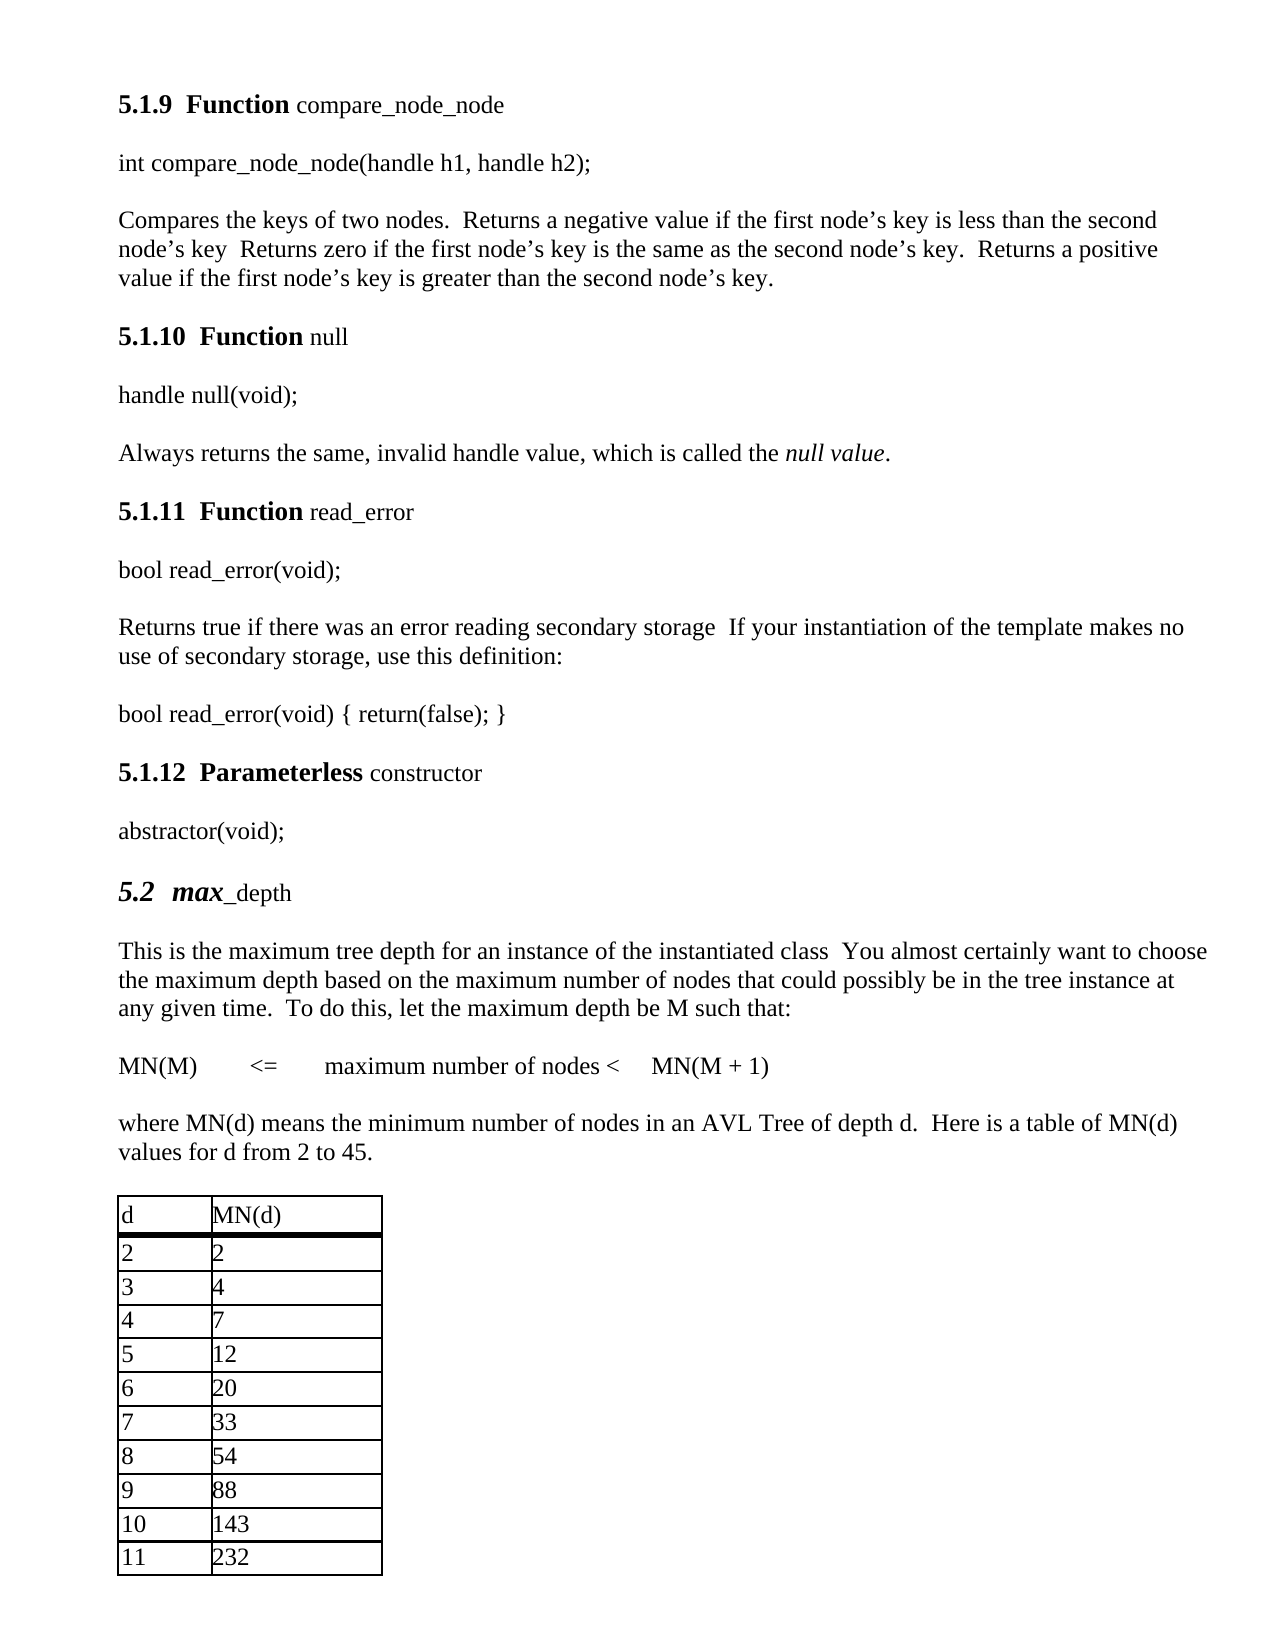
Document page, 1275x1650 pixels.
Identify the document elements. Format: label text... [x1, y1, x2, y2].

table_cell 11 [119, 1543, 211, 1574]
text int compare_node_node(handle h1, handle h2); [118, 148, 1216, 176]
text bool read_error(void) { return(false); } [118, 699, 1216, 727]
text 5.1.10 Function null [118, 320, 1216, 351]
text 5.1.12 Parameterless constructor [118, 756, 1216, 787]
table_cell 10 [119, 1509, 211, 1540]
table_cell 6 [119, 1373, 211, 1405]
table_cell 4 [213, 1272, 381, 1303]
text 5.1.11 Function read_error [118, 495, 1216, 526]
table_header MN(d) [213, 1197, 381, 1232]
text 5.1.9 Function compare_node_node [118, 88, 1216, 119]
text bool read_error(void); [118, 555, 1216, 584]
table_cell 232 [213, 1543, 381, 1574]
table_cell 2 [119, 1238, 211, 1269]
text Always returns the same, invalid handle value, which is called the null value. [118, 438, 1216, 466]
table_cell 33 [213, 1407, 381, 1439]
table_header MN(M) [118, 1051, 249, 1080]
table_cell 12 [213, 1339, 381, 1371]
text 5.2 max_depth [118, 874, 1216, 907]
table_cell 20 [213, 1373, 381, 1405]
text This is the maximum tree depth for an instance of the instantiated class You almost certainly want to choose the maximum depth based on the maximum number of nodes that could possibly be in the tree instance at any given time. To do this, let the maximum depth be M such that: [118, 936, 1216, 1022]
table_cell 8 [119, 1441, 211, 1473]
table_cell 54 [213, 1441, 381, 1473]
table_header < [606, 1051, 651, 1080]
text Compares the keys of two nodes. Returns a negative value if the first node’s key is less than the second node’s key Returns zero if the first node’s key is the same as the second node’s key. Returns a positive value if the first node’s key is greater than the second node’s key. [118, 205, 1216, 291]
table_cell 7 [119, 1407, 211, 1439]
table_cell 3 [119, 1272, 211, 1303]
table_cell 88 [213, 1475, 381, 1507]
text Returns true if there was an error reading secondary storage If your instantiation of the template makes no use of secondary storage, use this definition: [118, 612, 1216, 670]
table_header <= [249, 1051, 324, 1080]
text handle null(void); [118, 380, 1216, 409]
text where MN(d) means the minimum number of nodes in an AVL Tree of depth d. Here is a table of MN(d) values for d from 2 to 45. [118, 1108, 1216, 1166]
table_cell 4 [119, 1306, 211, 1337]
table_header MN(M + 1) [651, 1051, 813, 1080]
table_cell 2 [213, 1238, 381, 1269]
table_cell 143 [213, 1509, 381, 1540]
table_cell 9 [119, 1475, 211, 1507]
table_header d [119, 1197, 211, 1232]
text abstractor(void); [118, 816, 1216, 845]
table_header maximum number of nodes [324, 1051, 606, 1080]
table_cell 5 [119, 1339, 211, 1371]
table_cell 7 [213, 1306, 381, 1337]
